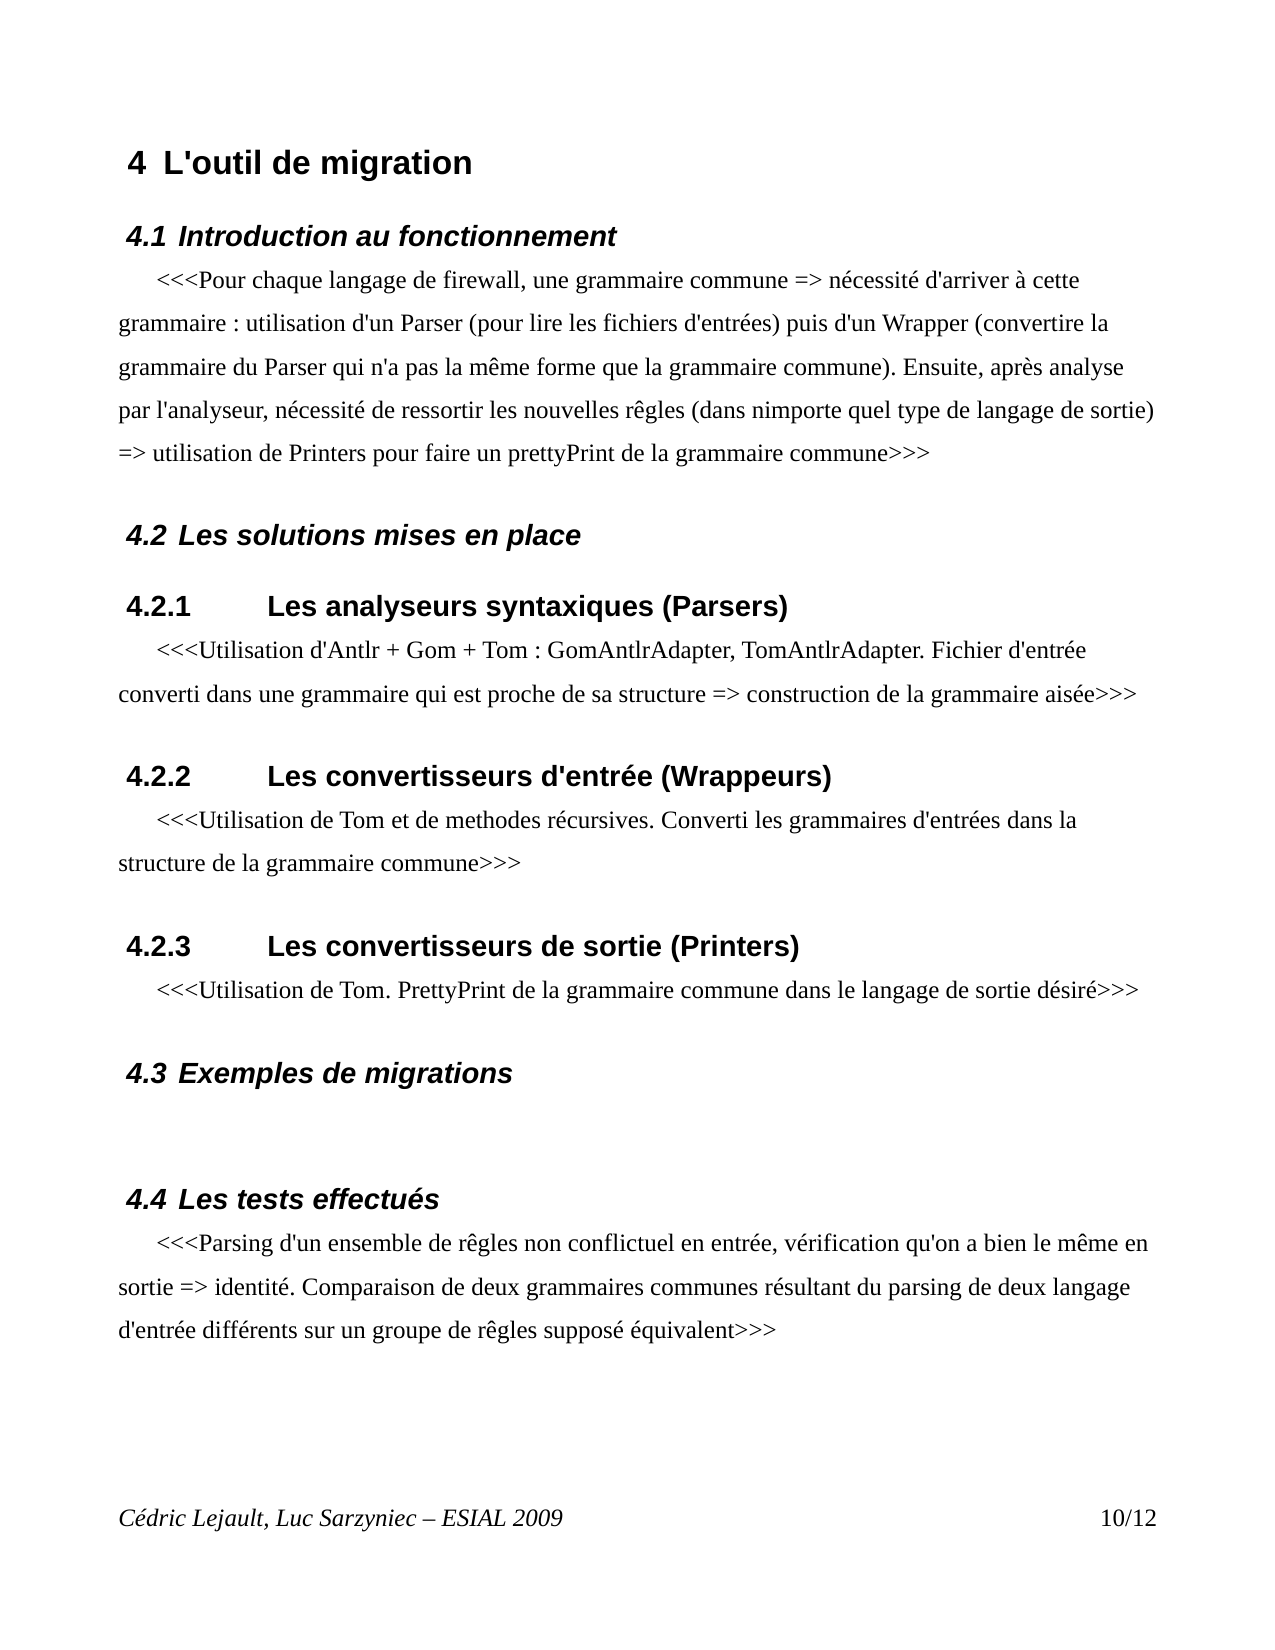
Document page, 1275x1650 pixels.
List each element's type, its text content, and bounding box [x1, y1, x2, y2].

text <<<Utilisation de Tom et de methodes récursives. Converti les grammaires d'entrées dans la structure de la grammaire commune>>> [118, 805, 1157, 877]
subtitle Exemples de migrations [118, 1056, 1157, 1089]
subtitle Les solutions mises en place [118, 518, 1157, 552]
text <<<Parsing d'un ensemble de rêgles non conflictuel en entrée, vérification qu'on a bien le même en sortie => identité. Comparaison de deux grammaires communes résultant du parsing de deux langage d'entrée différents sur un groupe de rêgles supposé équivalent>>> [118, 1228, 1157, 1343]
text <<<Utilisation de Tom. PrettyPrint de la grammaire commune dans le langage de sortie désiré>>> [118, 975, 1157, 1004]
subtitle Introduction au fonctionnement [118, 219, 1157, 253]
text <<<Pour chaque langage de firewall, une grammaire commune => nécessité d'arriver à cette grammaire : utilisation d'un Parser (pour lire les fichiers d'entrées) puis d'un Wrapper (convertire la grammaire du Parser qui n'a pas la même forme que la grammaire commune). Ensuite, après analyse par l'analyseur, nécessité de ressortir les nouvelles rêgles (dans nimporte quel type de langage de sortie) => utilisation de Printers pour faire un prettyPrint de la grammaire commune>>> [118, 265, 1157, 467]
text <<<Utilisation d'Antlr + Gom + Tom : GomAntlrAdapter, TomAntlrAdapter. Fichier d'entrée converti dans une grammaire qui est proche de sa structure => construction de la grammaire aisée>>> [118, 636, 1157, 707]
subtitle L'outil de migration [118, 143, 1157, 182]
subtitle Les tests effectués [118, 1182, 1157, 1216]
subtitle Les analyseurs syntaxiques (Parsers) [118, 589, 1157, 623]
subtitle Les convertisseurs de sortie (Printers) [118, 929, 1157, 963]
subtitle Les convertisseurs d'entrée (Wrappeurs) [118, 759, 1157, 793]
